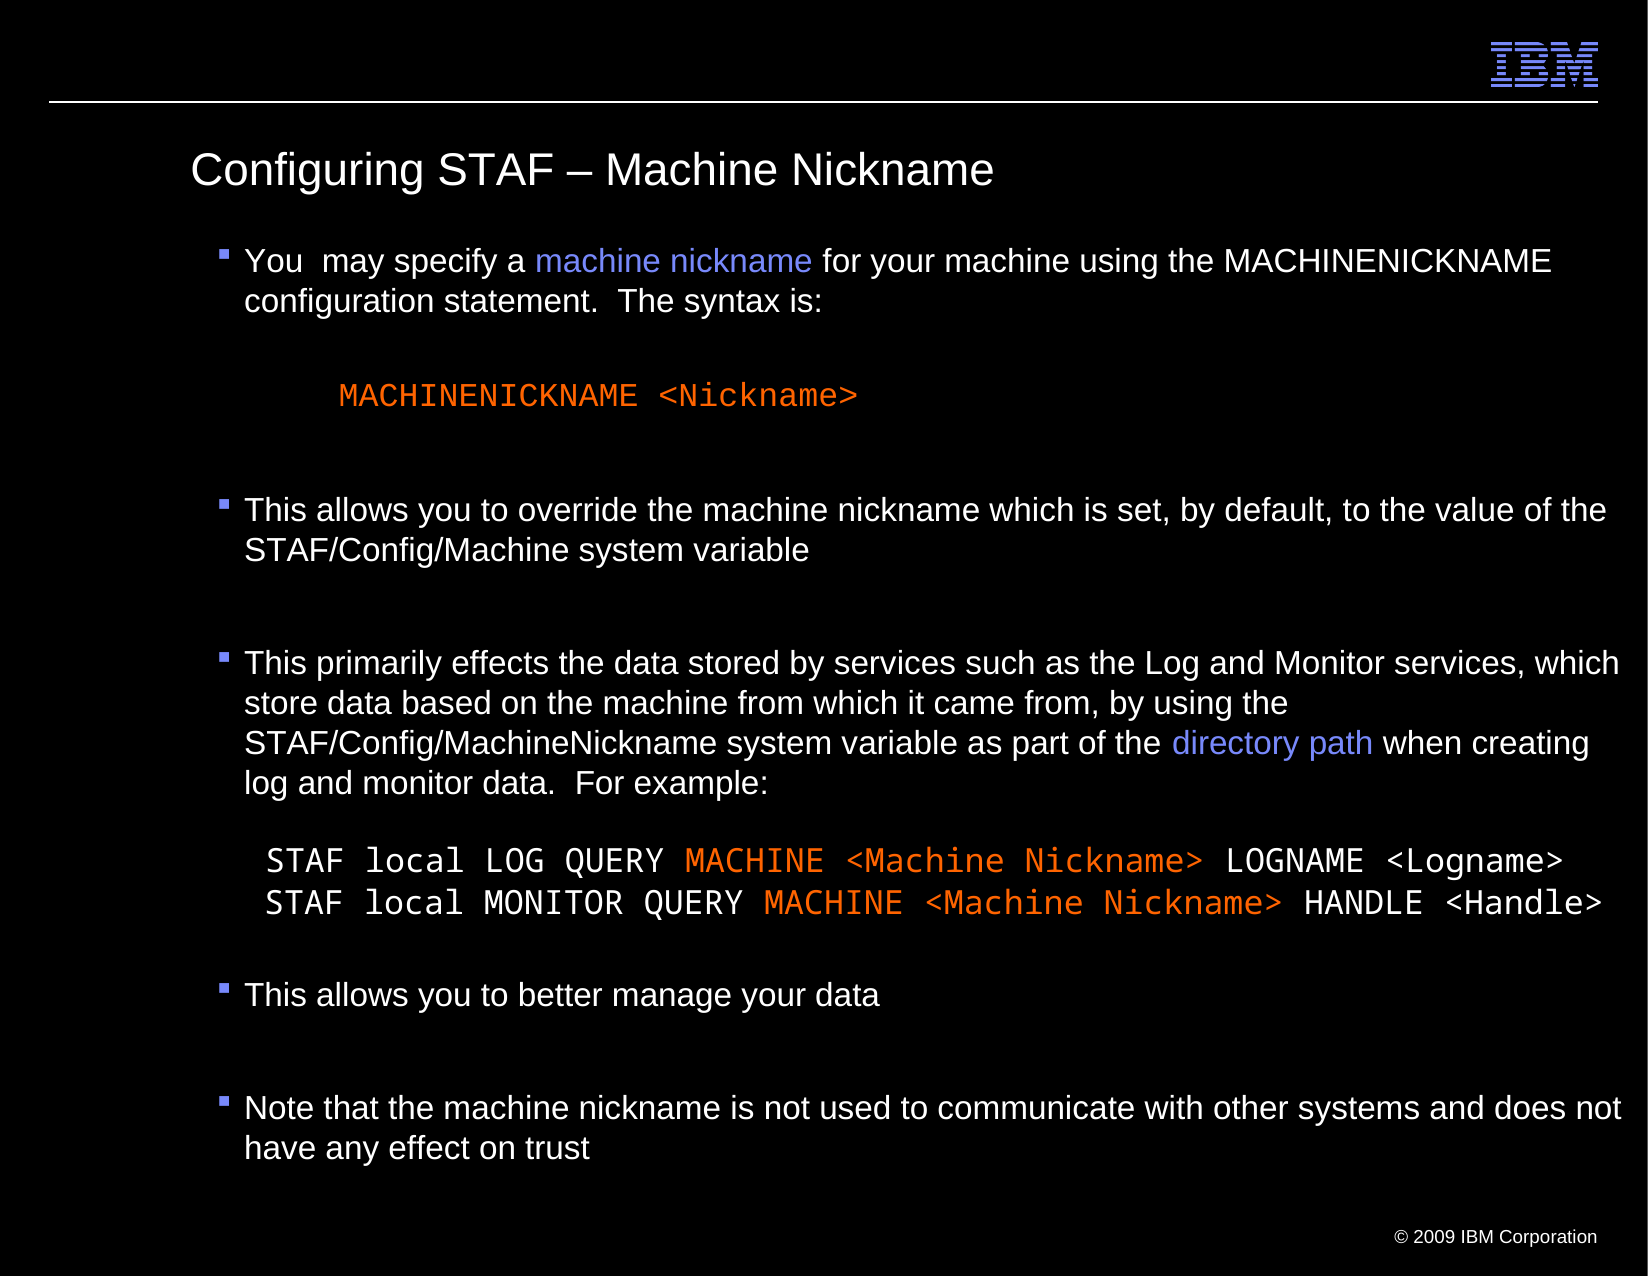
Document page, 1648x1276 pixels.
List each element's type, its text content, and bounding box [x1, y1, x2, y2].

title Configuring STAF – Machine Nickname [173, 137, 1648, 231]
text_box You may specify a machine nickname for your machine using the MACHINENICKNAME configuration statement. The syntax is: MACHINENICKNAME <Nickname> This allows you to override the machine nickname which is set, by default, to the value of the STAF/Config/Machine system variable This primarily effects the data stored by services such as the Log and Monitor services, which store data based on the machine from which it came from, by using the STAF/Config/MachineNickname system variable as part of the directory path when creating log and monitor data. For example: STAF local LOG QUERY MACHINE <Machine Nickname> LOGNAME <Logname> STAF local MONITOR QUERY MACHINE <Machine Nickname> HANDLE <Handle> This allows you to better manage your data Note that the machine nickname is not used to communicate with other systems and does not have any effect on trust [216, 239, 1644, 1167]
picture [1491, 42, 1598, 87]
